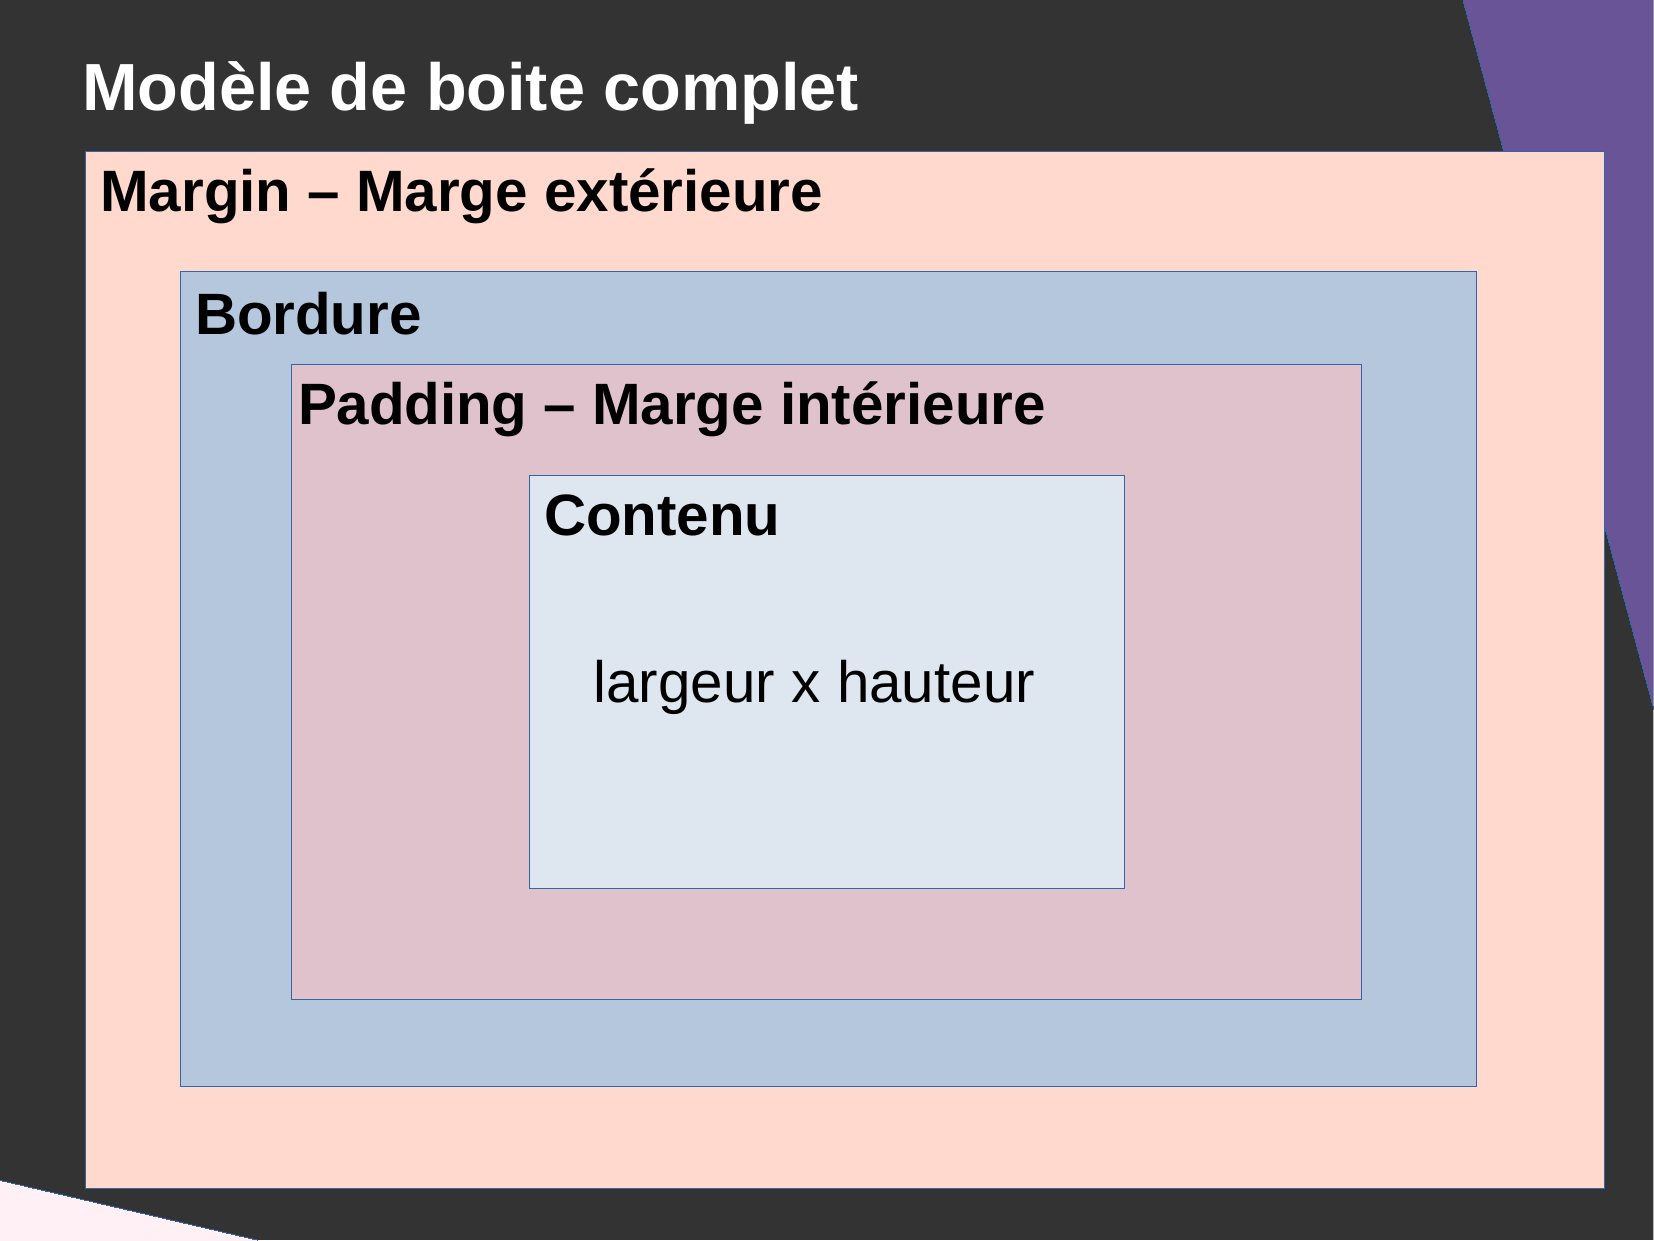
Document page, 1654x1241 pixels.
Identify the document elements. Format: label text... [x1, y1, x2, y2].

text_box [0, 1180, 262, 1241]
text_box Bordure [180, 274, 1173, 355]
text_box [85, 0, 1654, 1189]
text_box Contenu [529, 475, 1512, 565]
title Modèle de boite complet [82, 49, 1571, 130]
text_box Margin – Marge extérieure [85, 151, 1079, 232]
text_box largeur x hauteur [578, 642, 1075, 723]
text_box Padding – Marge intérieure [283, 364, 1276, 445]
